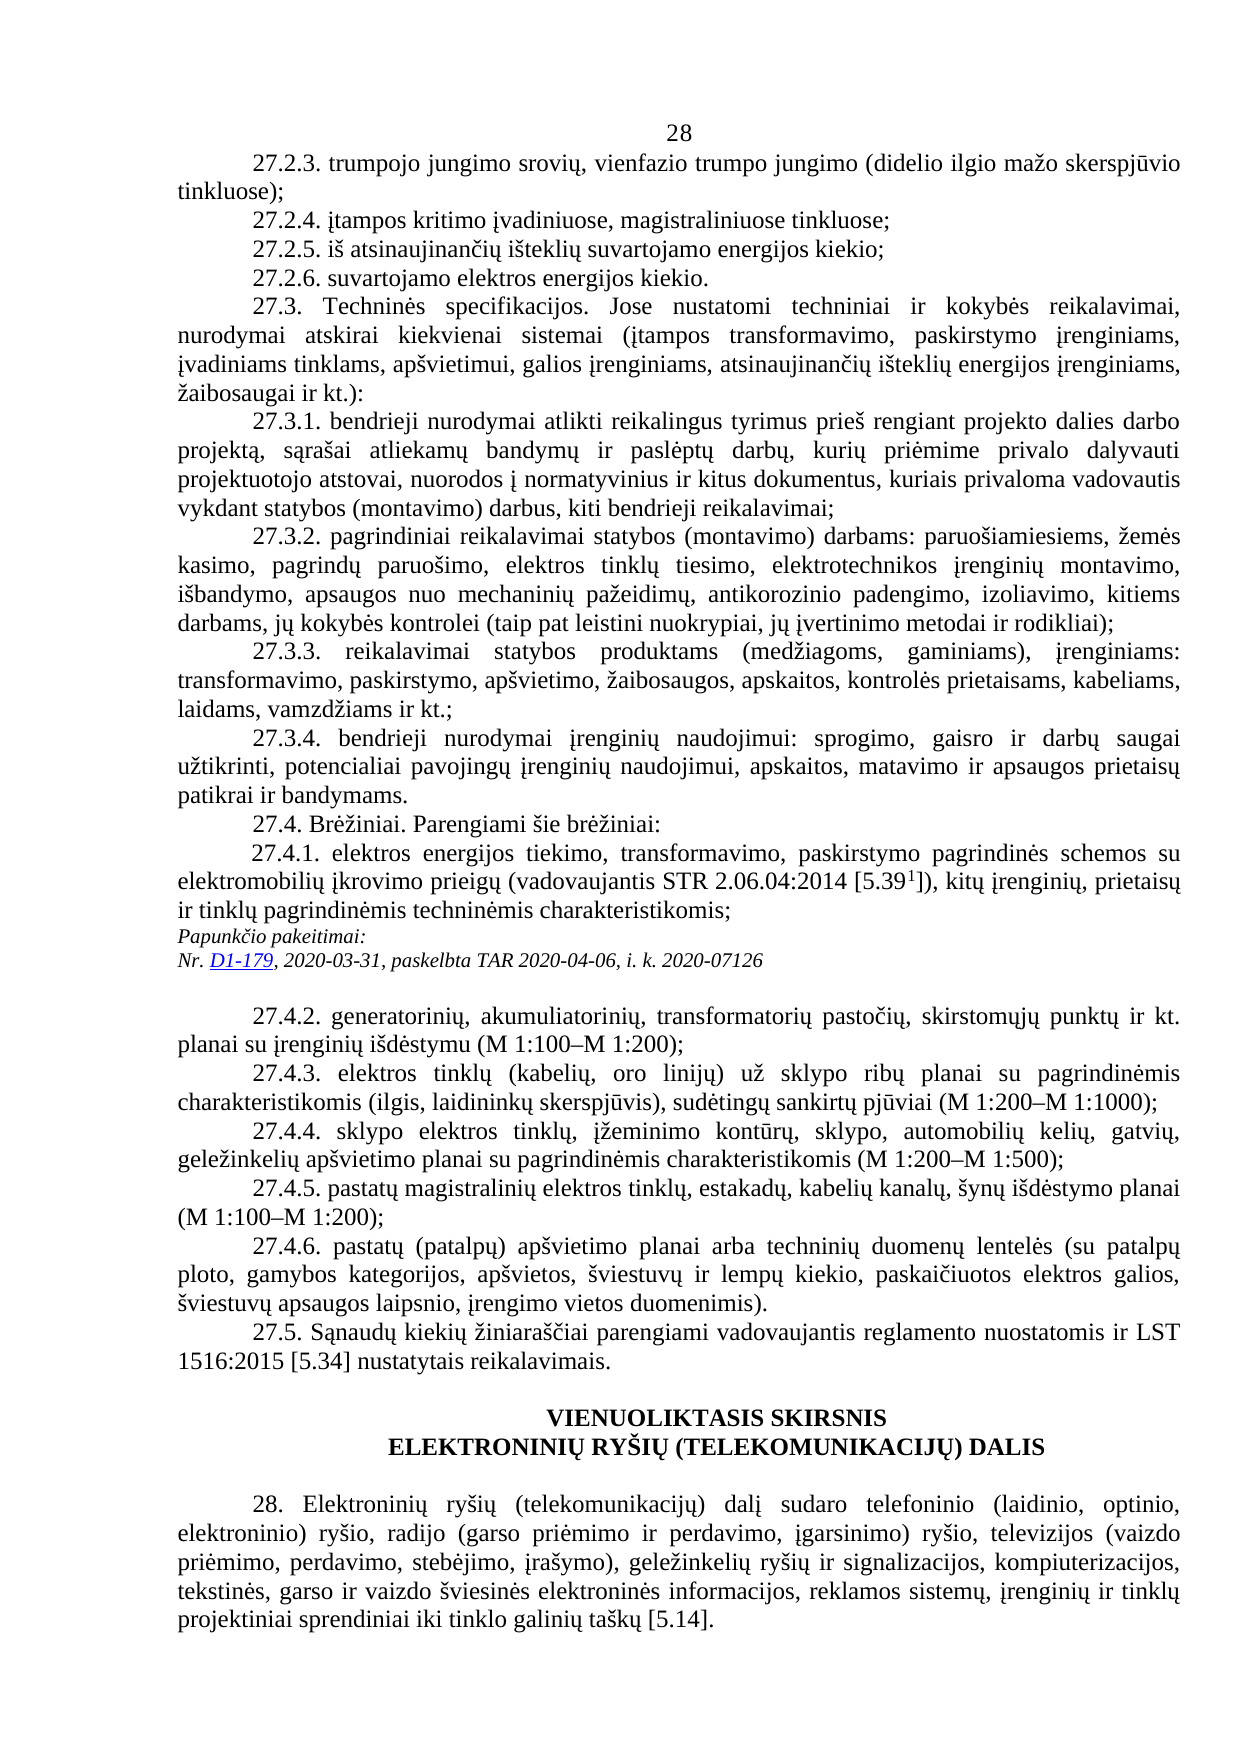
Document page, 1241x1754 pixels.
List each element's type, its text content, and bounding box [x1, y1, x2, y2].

text 27.4.1. elektros energijos tiekimo, transformavimo, paskirstymo pagrindinės schemos su elektromobilių įkrovimo prieigų (vadovaujantis STR 2.06.04:2014 [5.391]), kitų įrenginių, prietaisų ir tinklų pagrindinėmis techninėmis charakteristikomis; [177, 838, 1181, 924]
text 27.4.3. elektros tinklų (kabelių, oro linijų) už sklypo ribų planai su pagrindinėmis charakteristikomis (ilgis, laidininkų skerspjūvis), sudėtingų sankirtų pjūviai (M 1:200–M 1:1000); [177, 1058, 1181, 1116]
text 27.5. Sąnaudų kiekių žiniaraščiai parengiami vadovaujantis reglamento nuostatomis ir LST 1516:2015 [5.34] nustatytais reikalavimais. [177, 1317, 1181, 1374]
text 27.2.3. trumpojo jungimo srovių, vienfazio trumpo jungimo (didelio ilgio mažo skerspjūvio tinkluose); [177, 148, 1181, 205]
text 27.2.6. suvartojamo elektros energijos kiekio. [177, 263, 1181, 291]
text 27.4.2. generatorinių, akumuliatorinių, transformatorių pastočių, skirstomųjų punktų ir kt. planai su įrenginių išdėstymu (M 1:100–M 1:200); [177, 1001, 1181, 1058]
text 27.3.2. pagrindiniai reikalavimai statybos (montavimo) darbams: paruošiamiesiems, žemės kasimo, pagrindų paruošimo, elektros tinklų tiesimo, elektrotechnikos įrenginių montavimo, išbandymo, apsaugos nuo mechaninių pažeidimų, antikorozinio padengimo, izoliavimo, kitiems darbams, jų kokybės kontrolei (taip pat leistini nuokrypiai, jų įvertinimo metodai ir rodikliai); [177, 521, 1181, 636]
text Nr. D1-179, 2020-03-31, paskelbta TAR 2020-04-06, i. k. 2020-07126 [177, 948, 1181, 972]
text 27.3.1. bendrieji nurodymai atlikti reikalingus tyrimus prieš rengiant projekto dalies darbo projektą, sąrašai atliekamų bandymų ir paslėptų darbų, kurių priėmime privalo dalyvauti projektuotojo atstovai, nuorodos į normatyvinius ir kitus dokumentus, kuriais privaloma vadovautis vykdant statybos (montavimo) darbus, kiti bendrieji reikalavimai; [177, 406, 1181, 521]
text 27.4.5. pastatų magistralinių elektros tinklų, estakadų, kabelių kanalų, šynų išdėstymo planai (M 1:100–M 1:200); [177, 1173, 1181, 1231]
text VIENUOLIKTASIS SKIRSNIS [177, 1403, 1181, 1432]
text 27.3.3. reikalavimai statybos produktams (medžiagoms, gaminiams), įrenginiams: transformavimo, paskirstymo, apšvietimo, žaibosaugos, apskaitos, kontrolės prietaisams, kabeliams, laidams, vamzdžiams ir kt.; [177, 636, 1181, 723]
text Papunkčio pakeitimai: [177, 924, 1181, 948]
text ELEKTRONINIŲ RYŠIŲ (TELEKOMUNIKACIJŲ) DALIS [177, 1432, 1181, 1461]
text 27.3.4. bendrieji nurodymai įrenginių naudojimui: sprogimo, gaisro ir darbų saugai užtikrinti, potencialiai pavojingų įrenginių naudojimui, apskaitos, matavimo ir apsaugos prietaisų patikrai ir bandymams. [177, 723, 1181, 809]
text 27.4. Brėžiniai. Parengiami šie brėžiniai: [177, 809, 1181, 838]
text 27.4.4. sklypo elektros tinklų, įžeminimo kontūrų, sklypo, automobilių kelių, gatvių, geležinkelių apšvietimo planai su pagrindinėmis charakteristikomis (M 1:200–M 1:500); [177, 1116, 1181, 1173]
text 27.2.5. iš atsinaujinančių išteklių suvartojamo energijos kiekio; [177, 234, 1181, 263]
text 27.4.6. pastatų (patalpų) apšvietimo planai arba techninių duomenų lentelės (su patalpų ploto, gamybos kategorijos, apšvietos, šviestuvų ir lempų kiekio, paskaičiuotos elektros galios, šviestuvų apsaugos laipsnio, įrengimo vietos duomenimis). [177, 1231, 1181, 1317]
text 27.2.4. įtampos kritimo įvadiniuose, magistraliniuose tinkluose; [177, 205, 1181, 234]
text 28. Elektroninių ryšių (telekomunikacijų) dalį sudaro telefoninio (laidinio, optinio, elektroninio) ryšio, radijo (garso priėmimo ir perdavimo, įgarsinimo) ryšio, televizijos (vaizdo priėmimo, perdavimo, stebėjimo, įrašymo), geležinkelių ryšių ir signalizacijos, kompiuterizacijos, tekstinės, garso ir vaizdo šviesinės elektroninės informacijos, reklamos sistemų, įrenginių ir tinklų projektiniai sprendiniai iki tinklo galinių taškų [5.14]. [177, 1489, 1181, 1633]
text 27.3. Techninės specifikacijos. Jose nustatomi techniniai ir kokybės reikalavimai, nurodymai atskirai kiekvienai sistemai (įtampos transformavimo, paskirstymo įrenginiams, įvadiniams tinklams, apšvietimui, galios įrenginiams, atsinaujinančių išteklių energijos įrenginiams, žaibosaugai ir kt.): [177, 291, 1181, 406]
